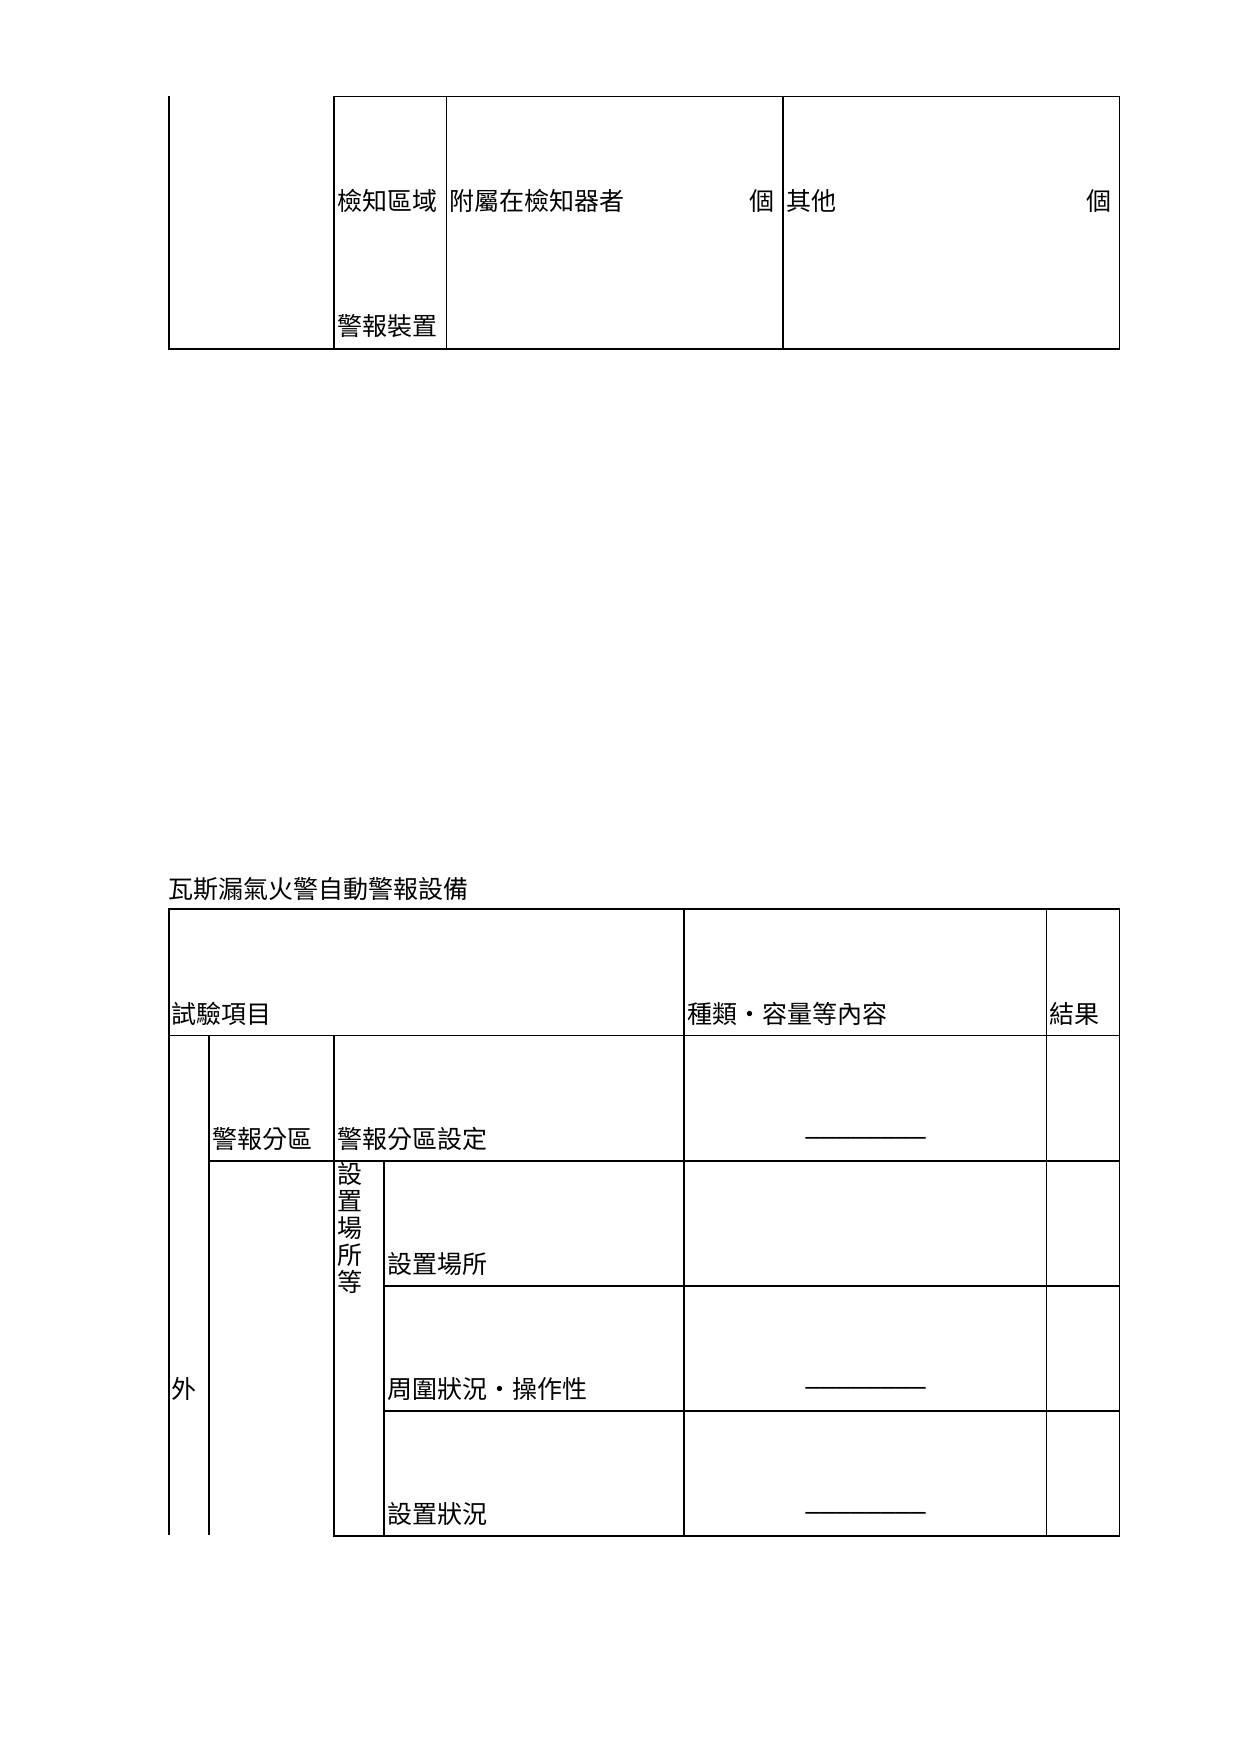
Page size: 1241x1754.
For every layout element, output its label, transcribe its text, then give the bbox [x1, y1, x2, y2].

table_cell ──────── [685, 1412, 1046, 1535]
table_header 結果 [1047, 910, 1119, 1034]
table_cell 警報裝置 [335, 223, 446, 348]
table_header 種類‧容量等內容 [685, 910, 1046, 1034]
table_cell [1047, 1287, 1119, 1410]
table_cell [170, 1160, 208, 1285]
table_cell [210, 1162, 333, 1285]
table_cell 其他 個 [784, 97, 1119, 348]
table_cell [210, 1410, 333, 1535]
table_cell 附屬在檢知器者 個 [447, 97, 782, 348]
table_cell 警報分區 [210, 1036, 333, 1160]
table_cell [170, 96, 333, 223]
table_cell [170, 1036, 208, 1160]
table_cell 檢知區域 [335, 97, 446, 223]
table_header 試驗項目 [170, 910, 683, 1034]
table_cell [1047, 1412, 1119, 1535]
table_cell [1047, 1162, 1119, 1285]
text 瓦斯漏氣火警自動警報設備 [169, 846, 1053, 908]
table_cell ──────── [685, 1287, 1046, 1410]
table_cell [210, 1285, 333, 1410]
table_cell ──────── [685, 1036, 1046, 1160]
table_cell 設置狀況 [385, 1412, 683, 1535]
table_cell [170, 223, 333, 348]
table_cell [1047, 1036, 1119, 1160]
table_cell 周圍狀況‧操作性 [385, 1287, 683, 1410]
table_cell [685, 1162, 1046, 1285]
table_cell 設置場所等 [335, 1162, 383, 1535]
table_cell 外 [170, 1285, 208, 1410]
table_cell 設置場所 [385, 1162, 683, 1285]
table_cell [170, 1410, 208, 1535]
table_cell 警報分區設定 [335, 1036, 683, 1160]
